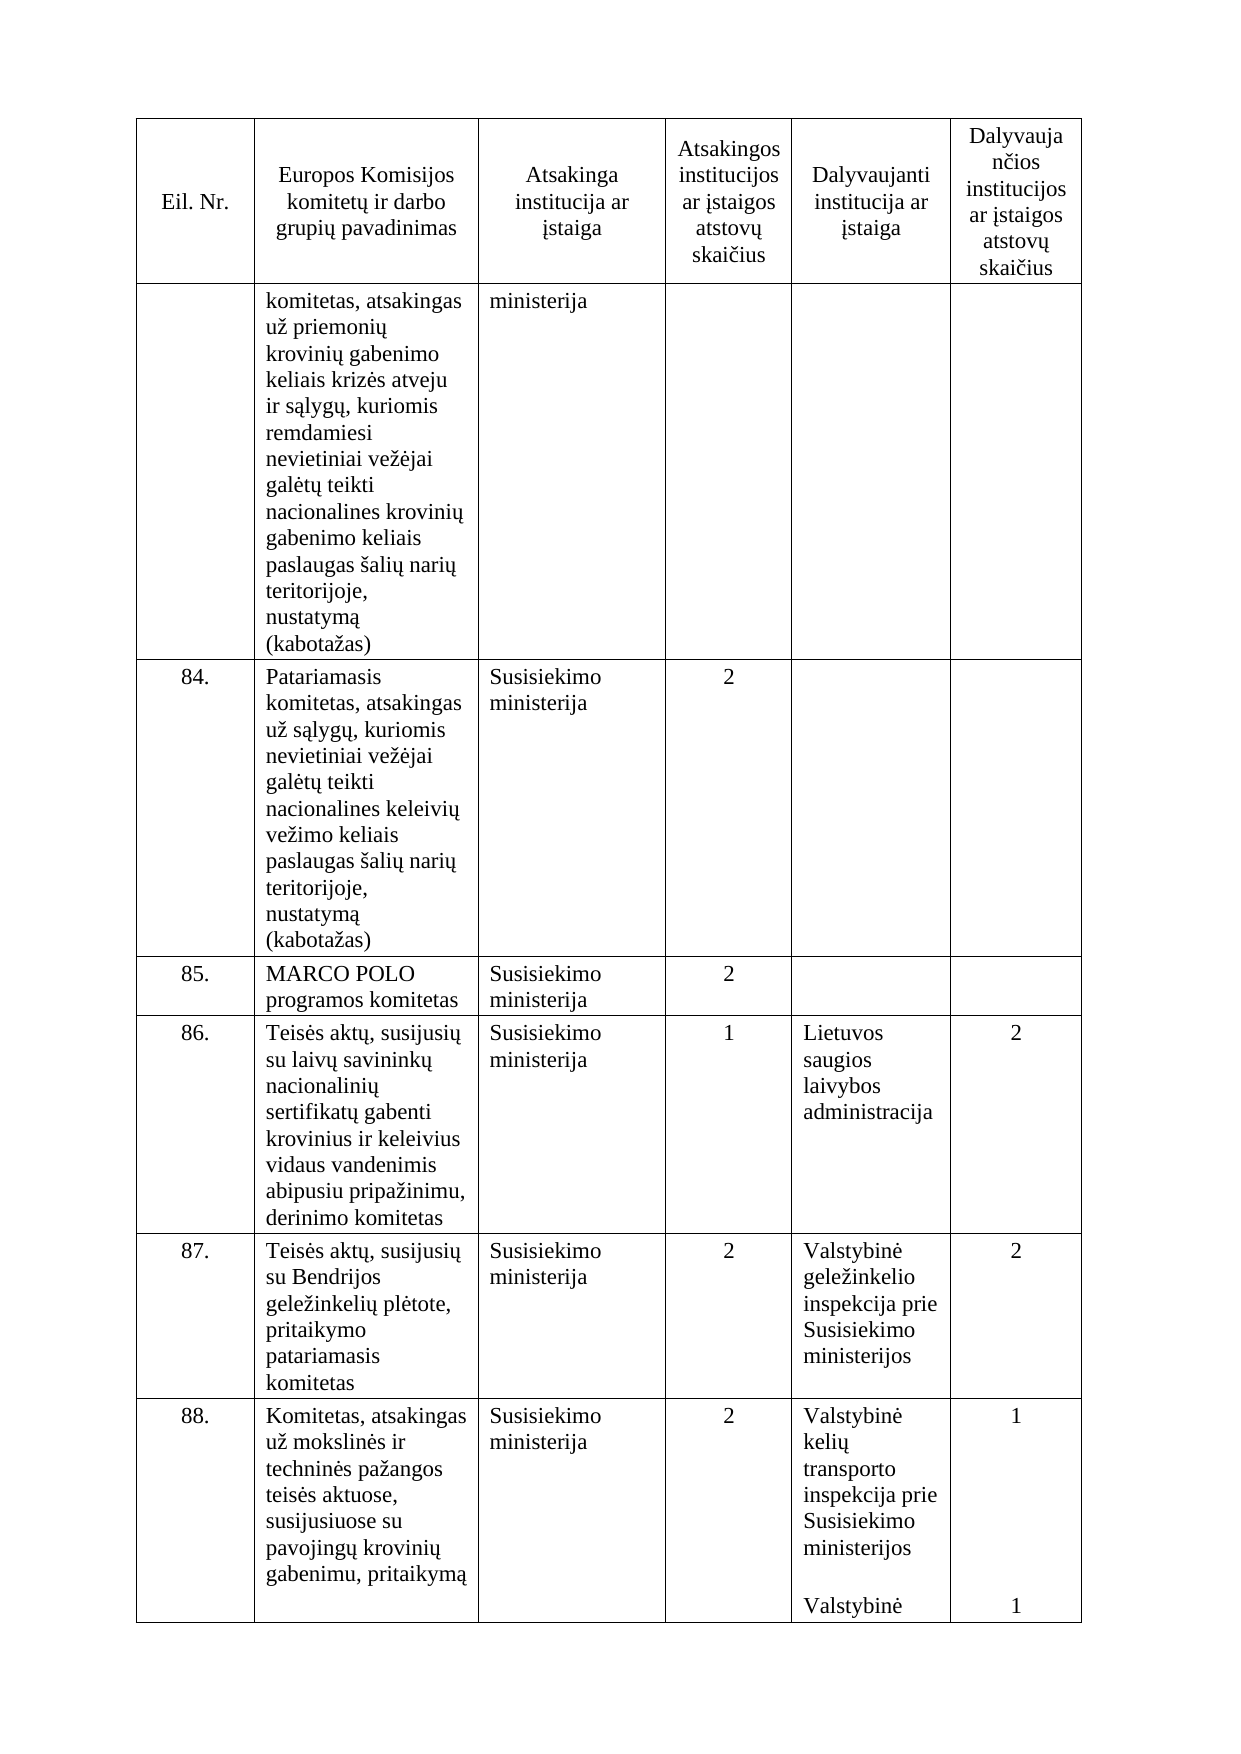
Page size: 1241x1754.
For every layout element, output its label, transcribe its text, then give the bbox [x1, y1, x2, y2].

table_cell [792, 284, 950, 659]
table_cell 2 [666, 660, 791, 956]
table_cell Teisės aktų, susijusių su laivų savininkų nacionalinių sertifikatų gabenti krovinius ir keleivius vidaus vandenimis abipusiu pripažinimu, derinimo komitetas [255, 1016, 478, 1233]
table_cell komitetas, atsakin­gas už priemonių krovinių gabenimo keliais krizės atveju ir sąlygų, kuriomis remdamiesi nevietiniai vežėjai galėtų teikti nacionalines krovinių gabenimo keliais paslaugas šalių narių teritorijoje, nustatymą (kabotažas) [255, 284, 478, 659]
table_header At­sa­kin­gos ins­ti­tu­ci­jos ar įstai­gos ats­to­vų skai­čius [666, 119, 791, 283]
table_cell Patariamasis komitetas, atsakin­gas už sąlygų, kuriomis nevietiniai vežėjai galėtų teikti nacionalines keleivių vežimo keliais paslaugas šalių narių teritorijoje, nustatymą (kabotažas) [255, 660, 478, 956]
table_header Eil. Nr. [137, 119, 254, 283]
table_cell 85. [137, 957, 254, 1015]
table_cell 88. [137, 1399, 254, 1589]
table_cell Susisiekimo ministerija [479, 957, 665, 1015]
table_cell [666, 284, 791, 659]
table_cell 2 [666, 1399, 791, 1589]
table_cell 87. [137, 1234, 254, 1398]
table_cell 2 [951, 1016, 1081, 1233]
table_cell [137, 1589, 254, 1622]
table_cell Susisiekimo ministerija [479, 1234, 665, 1398]
table_cell Susisiekimo ministerija [479, 1016, 665, 1233]
table_cell Lietuvos saugios laivybos administracija [792, 1016, 950, 1233]
table_cell 84. [137, 660, 254, 956]
table_cell [792, 660, 950, 956]
table_header Atsakinga institucija ar įstaiga [479, 119, 665, 283]
table_cell [951, 660, 1081, 956]
table_cell Valstybinė kelių transporto inspekcija prie Susisiekimo ministerijos [792, 1399, 950, 1589]
table_cell Teisės aktų, susijusių su Bend­rijos geležinkelių plėtote, pritaikymo patariamasis komitetas [255, 1234, 478, 1398]
table_cell Valstybinė gele­žinkelio inspekci­ja prie Susisieki­mo ministerijos [792, 1234, 950, 1398]
table_cell 1 [951, 1589, 1081, 1622]
table_cell [792, 957, 950, 1015]
table_cell Susisiekimo ministerija [479, 660, 665, 956]
table_cell 2 [951, 1234, 1081, 1398]
table_cell 2 [666, 1234, 791, 1398]
table_cell 1 [951, 1399, 1081, 1589]
table_cell Komitetas, atsakingas už mokslinės ir techninės pažangos teisės aktuose, susijusiuose su pavojingų krovinių gabenimu, pritaikymą [255, 1399, 478, 1589]
table_cell [255, 1589, 478, 1622]
table_header Dalyvau­janti institu­cija ar įstaiga [792, 119, 950, 283]
table_cell [951, 957, 1081, 1015]
table_header Europos Komisijos komitetų ir darbo grupių pavadinimas [255, 119, 478, 283]
table_cell [479, 1589, 665, 1622]
table_cell [666, 1589, 791, 1622]
table_cell [137, 284, 254, 659]
table_cell ministerija [479, 284, 665, 659]
table_header Dalyvaujan­čios institu­cijos ar įstai­gos atstovų skaičius [951, 119, 1081, 283]
table_cell 86. [137, 1016, 254, 1233]
table_cell MARCO POLO programos komitetas [255, 957, 478, 1015]
table_cell 1 [666, 1016, 791, 1233]
table_cell Susisiekimo ministerija [479, 1399, 665, 1589]
table_cell Valstybinė [792, 1589, 950, 1622]
table_cell 2 [666, 957, 791, 1015]
table_cell [951, 284, 1081, 659]
